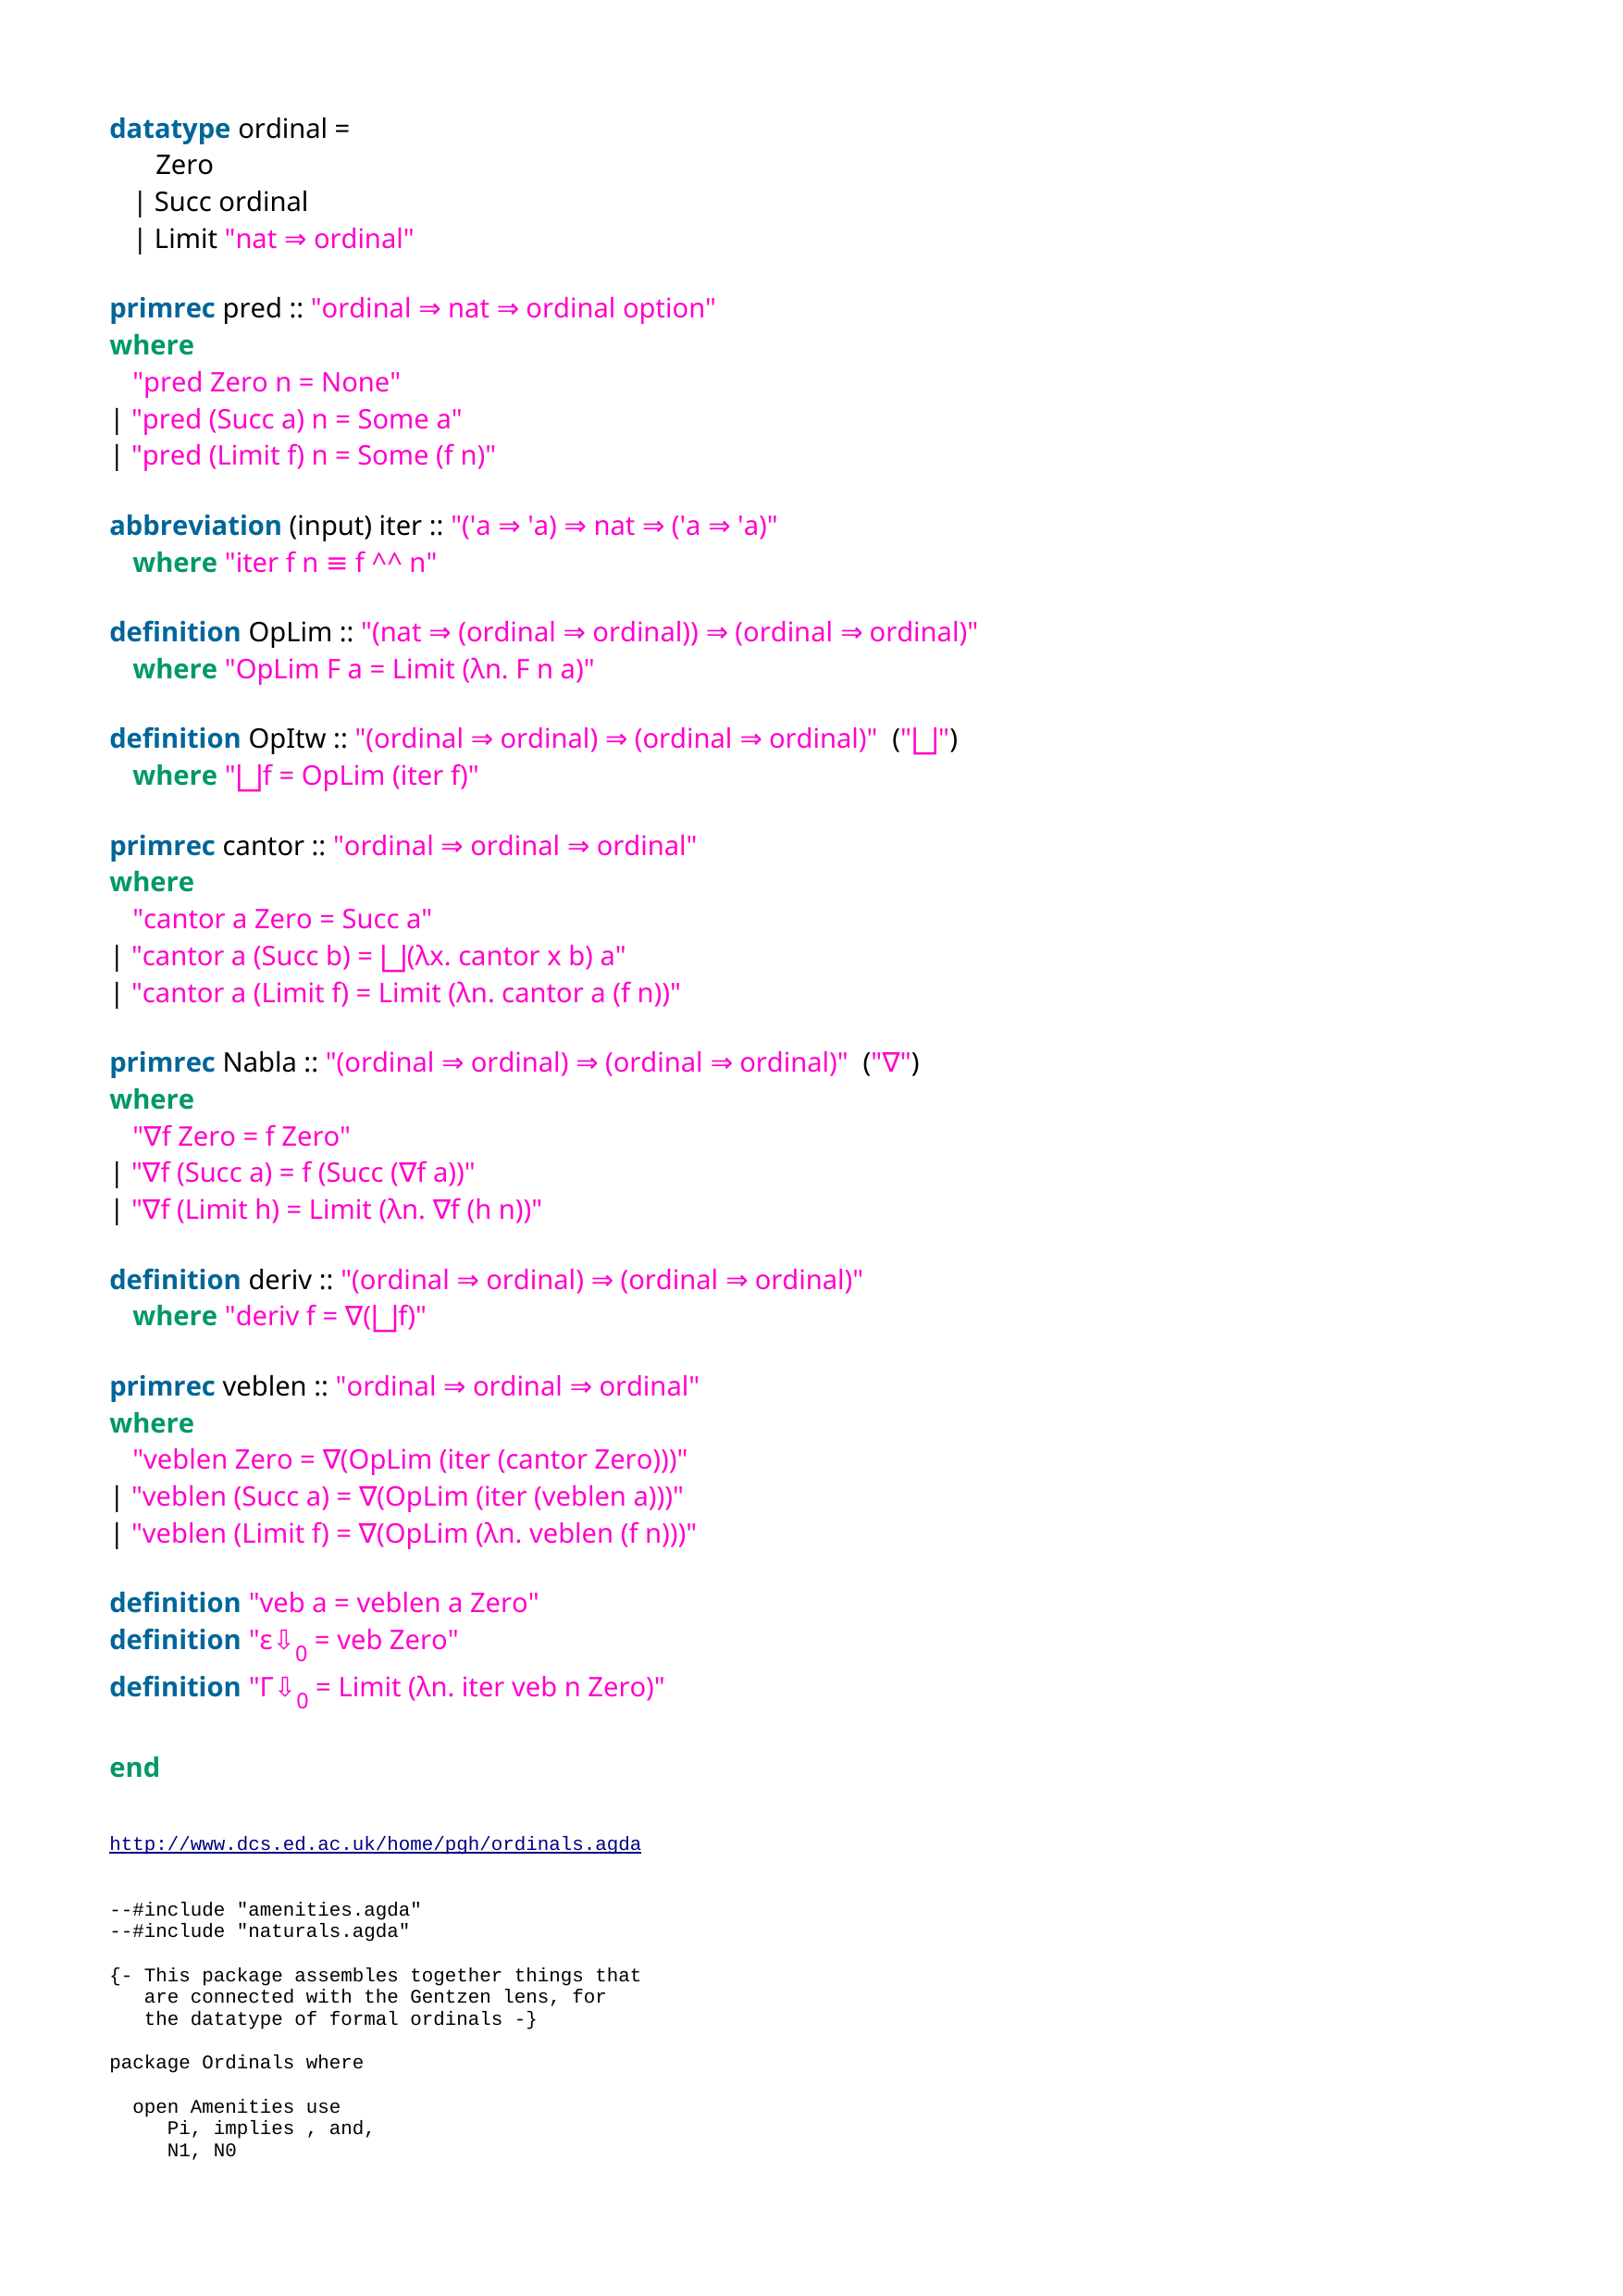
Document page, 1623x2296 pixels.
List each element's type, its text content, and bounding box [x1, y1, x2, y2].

text package Ordinals where [109, 2053, 1514, 2075]
text definition deriv :: "(ordinal ⇒ ordinal) ⇒ (ordinal ⇒ ordinal)" [109, 1260, 1514, 1297]
text http://www.dcs.ed.ac.uk/home/pgh/ordinals.agda [109, 1834, 1514, 1856]
text "pred Zero n = None" [109, 363, 1514, 400]
text | "∇f (Limit h) = Limit (λn. ∇f (h n))" [109, 1190, 1514, 1227]
text definition "veb a = veblen a Zero" [109, 1584, 1514, 1620]
text where [109, 1080, 1514, 1117]
text where "iter f n ≡ f ^^ n" [109, 543, 1514, 580]
text where "OpLim F a = Limit (λn. F n a)" [109, 650, 1514, 687]
text where "⨆f = OpLim (iter f)" [109, 756, 1514, 793]
text where [109, 326, 1514, 363]
text "cantor a Zero = Succ a" [109, 900, 1514, 937]
text are connected with the Gentzen lens, for [109, 1987, 1514, 2009]
text --#include "amenities.agda" [109, 1900, 1514, 1921]
text definition "Γ⇩0 = Limit (λn. iter veb n Zero)" [109, 1668, 1514, 1715]
text primrec pred :: "ordinal ⇒ nat ⇒ ordinal option" [109, 290, 1514, 326]
text definition "ε⇩0 = veb Zero" [109, 1620, 1514, 1668]
text the datatype of formal ordinals -} [109, 2009, 1514, 2031]
text | Succ ordinal [109, 182, 1514, 219]
text datatype ordinal = [109, 109, 1514, 146]
text N1, N0 [109, 2141, 1514, 2163]
text | "∇f (Succ a) = f (Succ (∇f a))" [109, 1154, 1514, 1190]
text where [109, 1404, 1514, 1441]
text "∇f Zero = f Zero" [109, 1117, 1514, 1154]
text "veblen Zero = ∇(OpLim (iter (cantor Zero)))" [109, 1441, 1514, 1477]
text | "cantor a (Limit f) = Limit (λn. cantor a (f n))" [109, 974, 1514, 1011]
text abbreviation (input) iter :: "('a ⇒ 'a) ⇒ nat ⇒ ('a ⇒ 'a)" [109, 506, 1514, 543]
text Pi, implies , and, [109, 2118, 1514, 2141]
text primrec cantor :: "ordinal ⇒ ordinal ⇒ ordinal" [109, 826, 1514, 863]
text where [109, 863, 1514, 900]
text primrec Nabla :: "(ordinal ⇒ ordinal) ⇒ (ordinal ⇒ ordinal)" ("∇") [109, 1043, 1514, 1080]
text {- This package assembles together things that [109, 1966, 1514, 1987]
text primrec veblen :: "ordinal ⇒ ordinal ⇒ ordinal" [109, 1367, 1514, 1404]
text --#include "naturals.agda" [109, 1921, 1514, 1943]
text definition OpLim :: "(nat ⇒ (ordinal ⇒ ordinal)) ⇒ (ordinal ⇒ ordinal)" [109, 613, 1514, 650]
text | "veblen (Limit f) = ∇(OpLim (λn. veblen (f n)))" [109, 1514, 1514, 1551]
text definition OpItw :: "(ordinal ⇒ ordinal) ⇒ (ordinal ⇒ ordinal)" ("⨆") [109, 720, 1514, 756]
text end [109, 1748, 1514, 1785]
text | "pred (Succ a) n = Some a" [109, 400, 1514, 437]
text open Amenities use [109, 2097, 1514, 2118]
text | "pred (Limit f) n = Some (f n)" [109, 437, 1514, 473]
text where "deriv f = ∇(⨆f)" [109, 1297, 1514, 1334]
text | "veblen (Succ a) = ∇(OpLim (iter (veblen a)))" [109, 1477, 1514, 1514]
text | "cantor a (Succ b) = ⨆(λx. cantor x b) a" [109, 937, 1514, 974]
text | Limit "nat ⇒ ordinal" [109, 219, 1514, 256]
text Zero [109, 146, 1514, 182]
